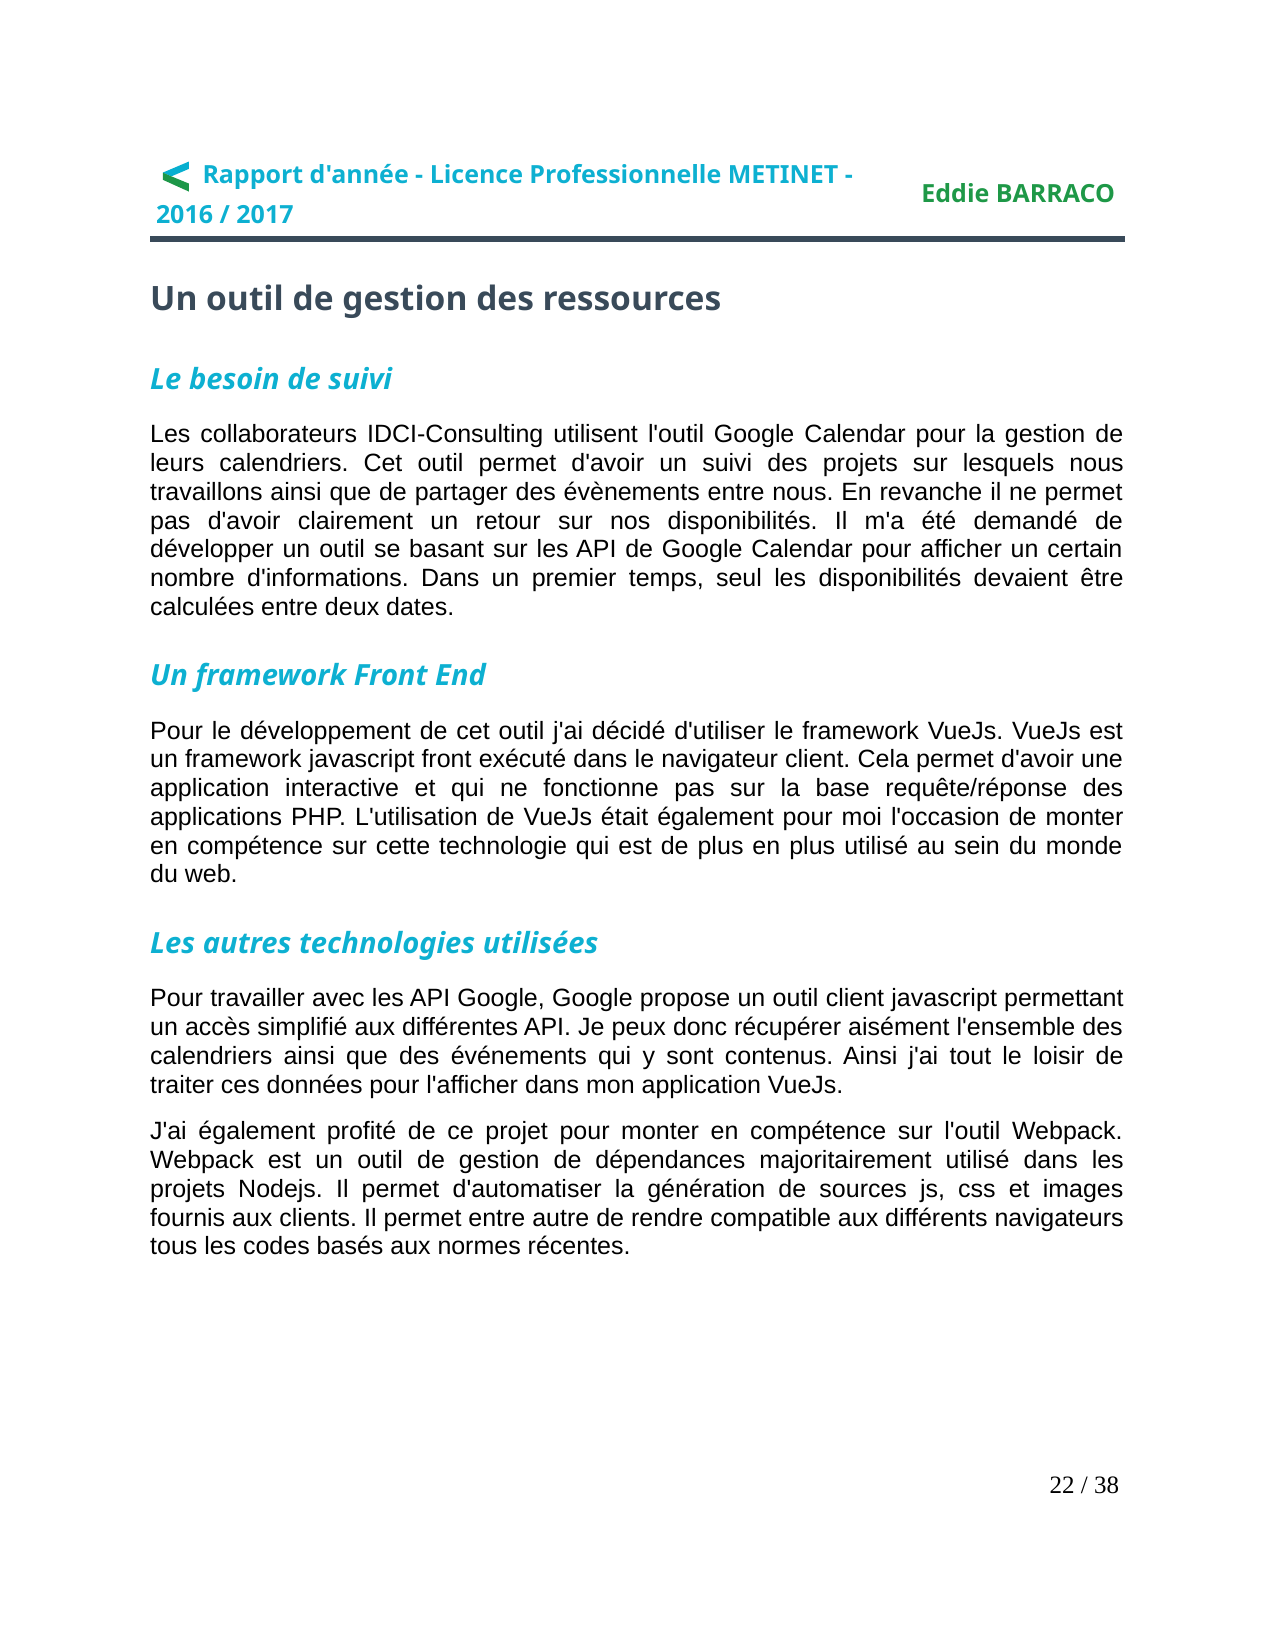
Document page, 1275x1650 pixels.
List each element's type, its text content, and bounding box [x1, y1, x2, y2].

subtitle Un framework Front End [150, 654, 1125, 694]
text Pour le développement de cet outil j'ai décidé d'utiliser le framework VueJs. VueJs est un framework javascript front exécuté dans le navigateur client. Cela permet d'avoir une application interactive et qui ne fonctionne pas sur la base requête/réponse des applications PHP. L'utilisation de VueJs était également pour moi l'occasion de monter en compétence sur cette technologie qui est de plus en plus utilisé au sein du monde du web. [150, 716, 1125, 888]
text Les collaborateurs IDCI-Consulting utilisent l'outil Google Calendar pour la gestion de leurs calendriers. Cet outil permet d'avoir un suivi des projets sur lesquels nous travaillons ainsi que de partager des évènements entre nous. En revanche il ne permet pas d'avoir clairement un retour sur nos disponibilités. Il m'a été demandé de développer un outil se basant sur les API de Google Calendar pour afficher un certain nombre d'informations. Dans un premier temps, seul les disponibilités devaient être calculées entre deux dates. [150, 419, 1125, 621]
text Pour travailler avec les API Google, Google propose un outil client javascript permettant un accès simplifié aux différentes API. Je peux donc récupérer aisément l'ensemble des calendriers ainsi que des événements qui y sont contenus. Ainsi j'ai tout le loisir de traiter ces données pour l'afficher dans mon application VueJs. [150, 983, 1125, 1098]
subtitle Le besoin de suivi [150, 358, 1125, 398]
text J'ai également profité de ce projet pour monter en compétence sur l'outil Webpack. Webpack est un outil de gestion de dépendances majoritairement utilisé dans les projets Nodejs. Il permet d'automatiser la génération de sources js, css et images fournis aux clients. Il permet entre autre de rendre compatible aux différents navigateurs tous les codes basés aux normes récentes. [150, 1116, 1125, 1260]
subtitle Un outil de gestion des ressources [150, 275, 1125, 321]
subtitle Les autres technologies utilisées [150, 922, 1125, 962]
